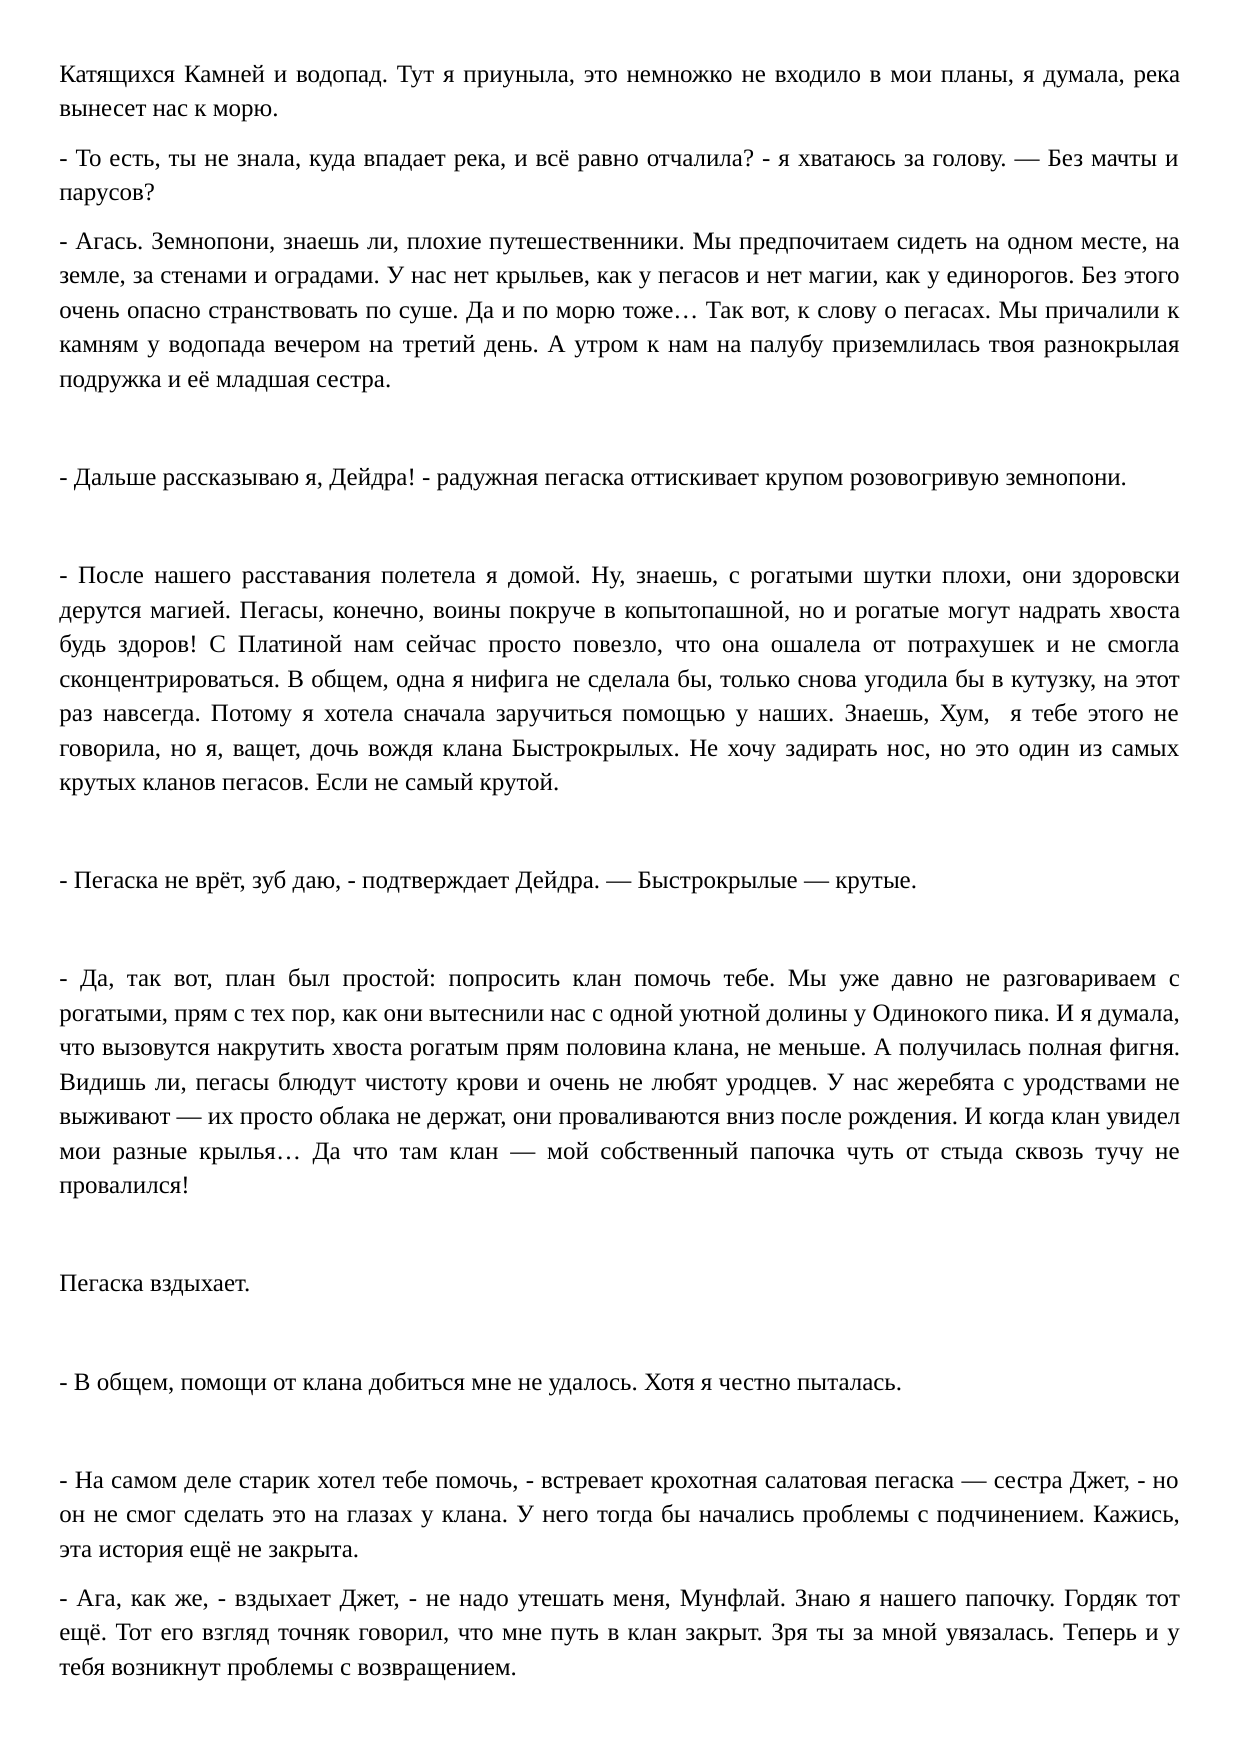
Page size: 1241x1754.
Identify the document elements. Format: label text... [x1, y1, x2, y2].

text - Да, так вот, план был простой: попросить клан помочь тебе. Мы уже давно не разговариваем с рогатыми, прям с тех пор, как они вытеснили нас с одной уютной долины у Одинокого пика. И я думала, что вызовутся накрутить хвоста рогатым прям половина клана, не меньше. А получилась полная фигня. Видишь ли, пегасы блюдут чистоту крови и очень не любят уродцев. У нас жеребята с уродствами не выживают — их просто облака не держат, они проваливаются вниз после рождения. И когда клан увидел мои разные крылья… Да что там клан — мой собственный папочка чуть от стыда сквозь тучу не провалился! [59, 963, 1181, 1199]
text - Пегаска не врёт, зуб даю, - подтверждает Дейдра. — Быстрокрылые — крутые. [59, 865, 1181, 894]
text - Дальше рассказываю я, Дейдра! - радужная пегаска оттискивает крупом розовогривую земнопони. [59, 462, 1181, 491]
text Катящихся Камней и водопад. Тут я приуныла, это немножко не входило в мои планы, я думала, река вынесет нас к морю. [59, 59, 1181, 122]
text - То есть, ты не знала, куда впадает река, и всё равно отчалила? - я хватаюсь за голову. — Без мачты и парусов? [59, 143, 1181, 206]
text - В общем, помощи от клана добиться мне не удалось. Хотя я честно пыталась. [59, 1367, 1181, 1395]
text Пегаска вздыхает. [59, 1268, 1181, 1297]
text - На самом деле старик хотел тебе помочь, - встревает крохотная салатовая пегаска — сестра Джет, - но он не смог сделать это на глазах у клана. У него тогда бы начались проблемы с подчинением. Кажись, эта история ещё не закрыта. [59, 1465, 1181, 1562]
text - Ага, как же, - вздыхает Джет, - не надо утешать меня, Мунфлай. Знаю я нашего папочку. Гордяк тот ещё. Тот его взгляд точняк говорил, что мне путь в клан закрыт. Зря ты за мной увязалась. Теперь и у тебя возникнут проблемы с возвращением. [59, 1583, 1181, 1680]
text - Агась. Земнопони, знаешь ли, плохие путешественники. Мы предпочитаем сидеть на одном месте, на земле, за стенами и оградами. У нас нет крыльев, как у пегасов и нет магии, как у единорогов. Без этого очень опасно странствовать по суше. Да и по морю тоже… Так вот, к слову о пегасах. Мы причалили к камням у водопада вечером на третий день. А утром к нам на палубу приземлилась твоя разнокрылая подружка и её младшая сестра. [59, 226, 1181, 393]
text - После нашего расставания полетела я домой. Ну, знаешь, с рогатыми шутки плохи, они здоровски дерутся магией. Пегасы, конечно, воины покруче в копытопашной, но и рогатые могут надрать хвоста будь здоров! С Платиной нам сейчас просто повезло, что она ошалела от потрахушек и не смогла сконцентрироваться. В общем, одна я нифига не сделала бы, только снова угодила бы в кутузку, на этот раз навсегда. Потому я хотела сначала заручиться помощью у наших. Знаешь, Хум, я тебе этого не говорила, но я, ващет, дочь вождя клана Быстрокрылых. Не хочу задирать нос, но это один из самых крутых кланов пегасов. Если не самый крутой. [59, 560, 1181, 796]
